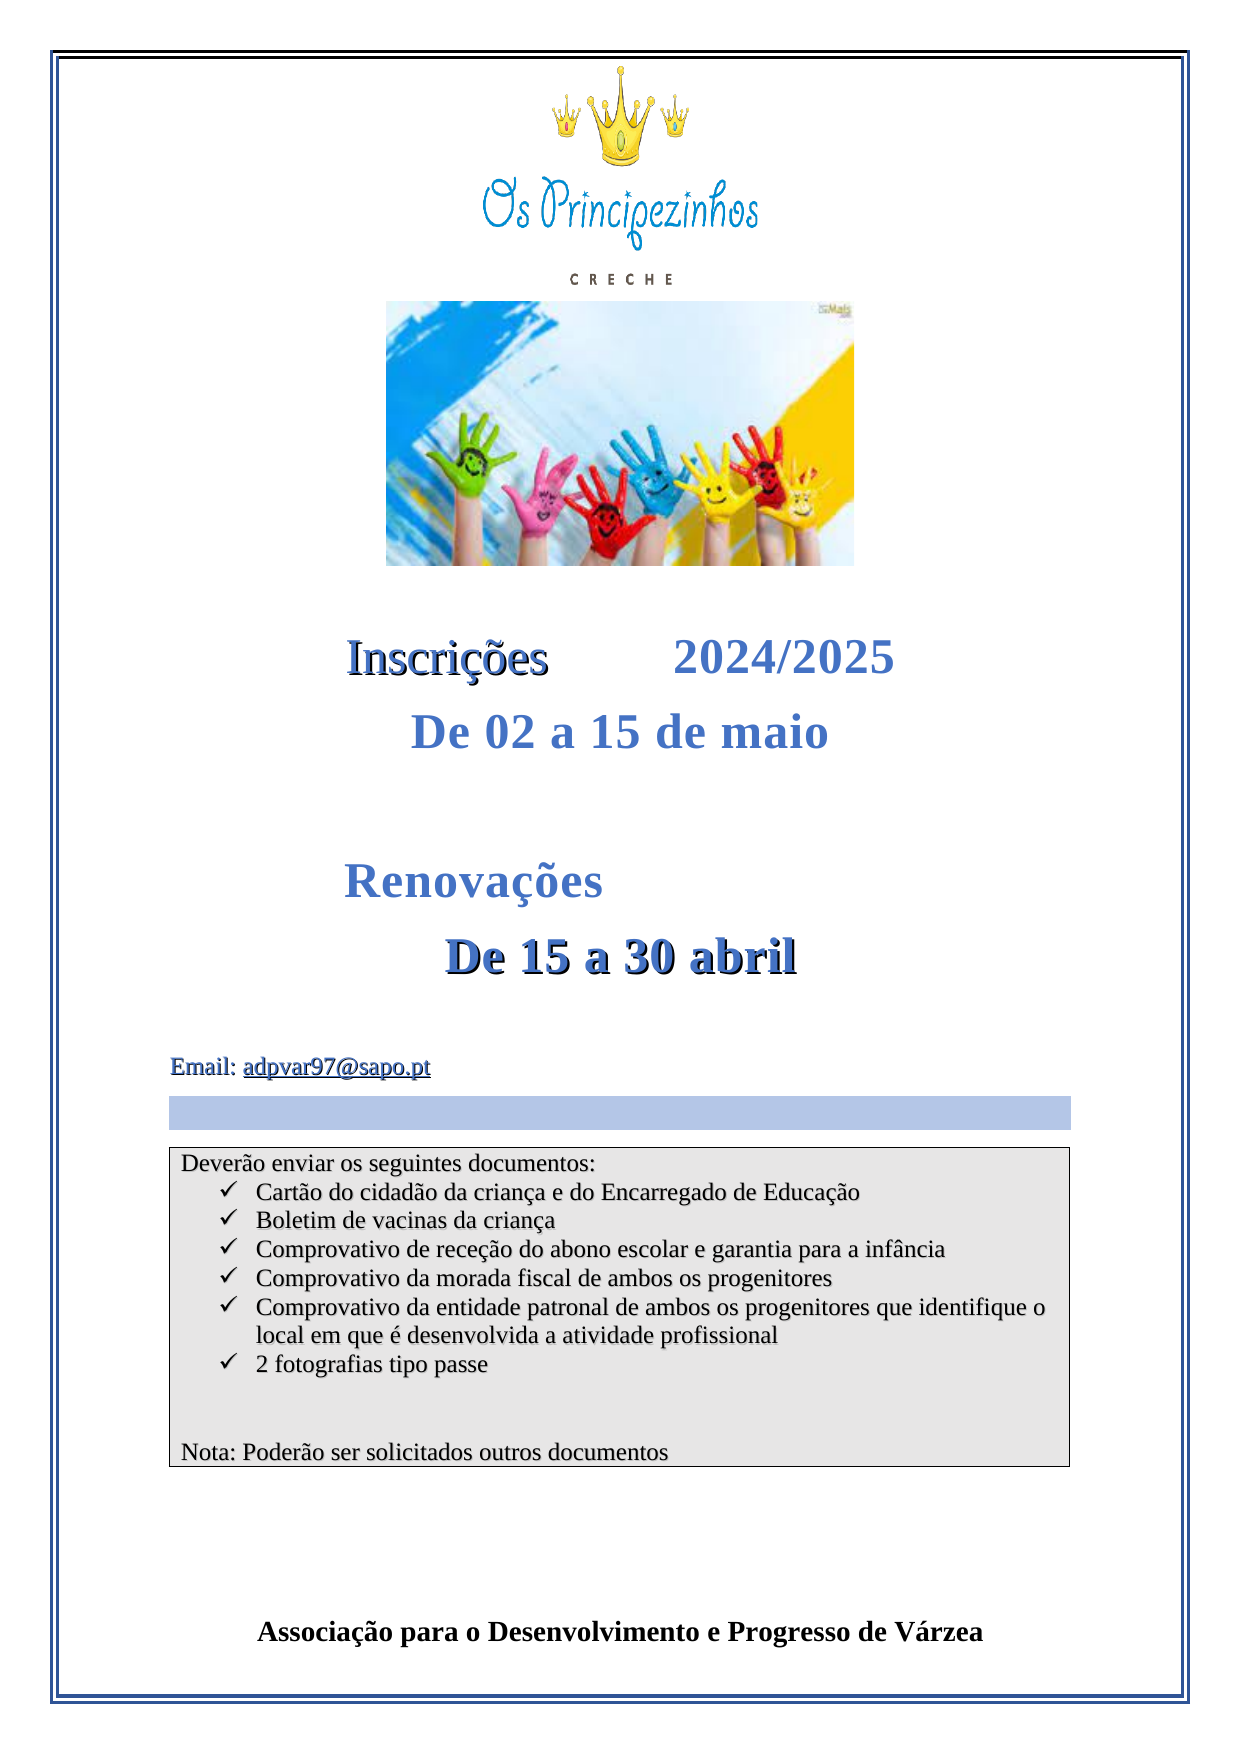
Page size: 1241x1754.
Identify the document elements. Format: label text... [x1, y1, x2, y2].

text Inscrições 2024/2025 [169, 627, 1071, 684]
picture [460, 301, 475, 308]
text Email: adpvar97@sapo.pt [169, 1051, 1071, 1079]
picture [483, 66, 758, 285]
picture [495, 183, 508, 193]
text De 15 a 30 abril [169, 926, 1071, 983]
table_header Deverão enviar os seguintes documentos: Cartão do cidadão da criança e do Encarregado de Educação Boletim de vacinas da criança Comprovativo de receção do abono escolar e garantia para a infância Comprovativo da morada fiscal de ambos os progenitores Comprovativo da entidade patronal de ambos os progenitores que identifique o local em que é desenvolvida a atividade profissional 2 fotografias tipo passe Nota: Poderão ser solicitados outros documentos [170, 1148, 1069, 1466]
picture [452, 311, 465, 326]
picture [386, 301, 855, 566]
picture [752, 205, 758, 214]
text Renovações [169, 851, 1071, 908]
text De 02 a 15 de maio [169, 702, 1071, 759]
